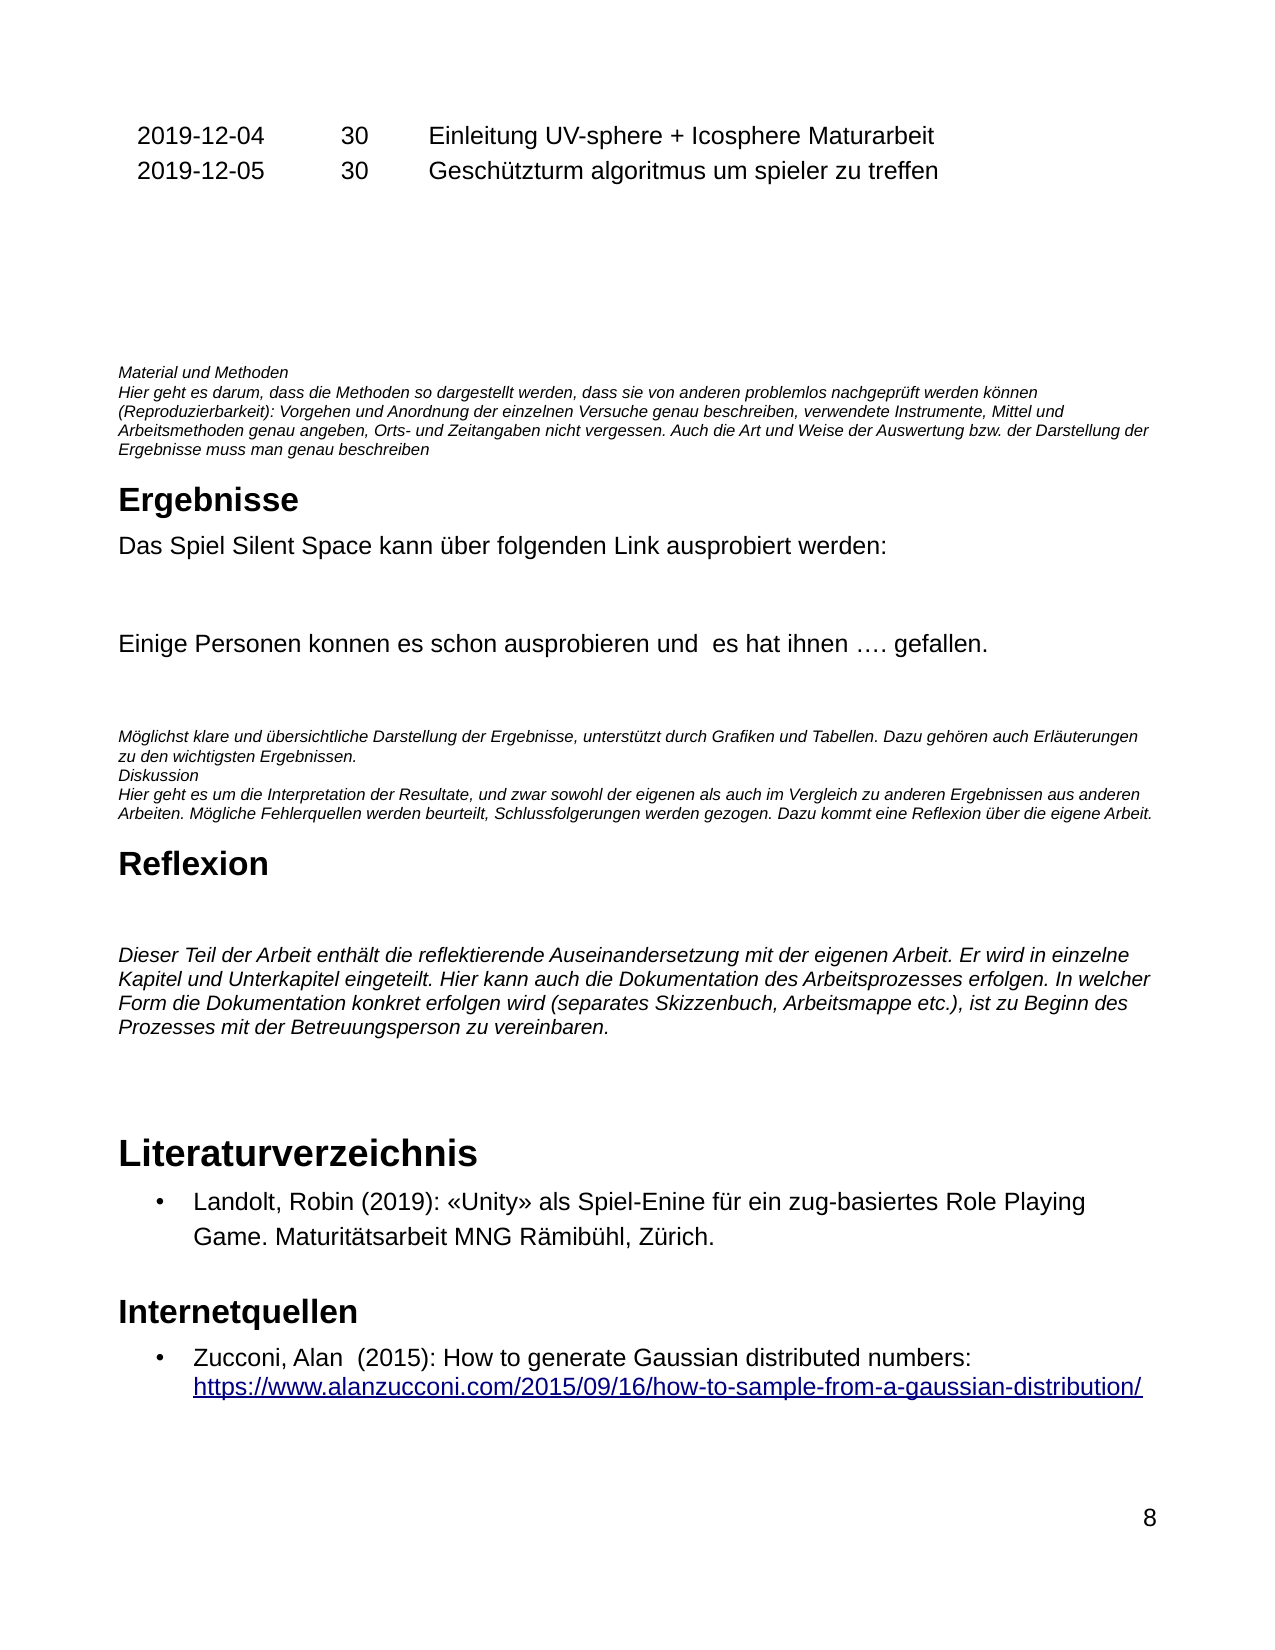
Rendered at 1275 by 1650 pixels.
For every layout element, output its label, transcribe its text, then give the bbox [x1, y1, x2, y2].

subtitle Internetquellen [118, 1292, 1157, 1330]
text Hier geht es darum, dass die Methoden so dargestellt werden, dass sie von anderen problemlos nachgeprüft werden können (Reproduzierbarkeit): Vorgehen und Anordnung der einzelnen Versuche genau beschreiben, verwendete Instrumente, Mittel und Arbeitsmethoden genau angeben, Orts- und Zeitangaben nicht vergessen. Auch die Art und Weise der Auswertung bzw. der Darstellung der Ergebnisse muss man genau beschreiben [118, 382, 1157, 459]
subtitle Literaturverzeichnis [118, 1131, 1157, 1174]
subtitle Reflexion [118, 844, 1157, 883]
table_cell 2019-12-04 [118, 118, 283, 153]
table_cell 2019-12-05 [118, 153, 283, 187]
text Diskussion [118, 766, 1157, 785]
text Möglichst klare und übersichtliche Darstellung der Ergebnisse, unterstützt durch Grafiken und Tabellen. Dazu gehören auch Erläuterungen zu den wichtigsten Ergebnissen. [118, 727, 1157, 766]
list Zucconi, Alan (2015): How to generate Gaussian distributed numbers: https://www.alanzucconi.com/2015/09/16/how-to-sample-from-a-gaussian-distribution/ [156, 1343, 1157, 1400]
table_cell 30 [284, 118, 425, 153]
text Material und Methoden [118, 363, 1157, 382]
table_cell Einleitung UV-sphere + Icosphere Maturarbeit [425, 118, 1140, 153]
table_cell Geschützturm algoritmus um spieler zu treffen [425, 153, 1140, 187]
text Das Spiel Silent Space kann über folgenden Link ausprobiert werden: [118, 531, 1157, 560]
table_cell 30 [284, 153, 425, 187]
subtitle Ergebnisse [118, 480, 1157, 518]
list Landolt, Robin (2019): «Unity» als Spiel-Enine für ein zug-basiertes Role Playing Game. Maturitätsarbeit MNG Rämibühl, Zürich. [156, 1187, 1157, 1250]
text Einige Personen konnen es schon ausprobieren und es hat ihnen …. gefallen. [118, 629, 1157, 658]
text Dieser Teil der Arbeit enthält die reflektierende Auseinandersetzung mit der eigenen Arbeit. Er wird in einzelne Kapitel und Unterkapitel eingeteilt. Hier kann auch die Dokumentation des Arbeitsprozesses erfolgen. In welcher Form die Dokumentation konkret erfolgen wird (separates Skizzenbuch, Arbeitsmappe etc.), ist zu Beginn des Prozesses mit der Betreuungsperson zu vereinbaren. [118, 943, 1157, 1039]
text Hier geht es um die Interpretation der Resultate, und zwar sowohl der eigenen als auch im Vergleich zu anderen Ergebnissen aus anderen Arbeiten. Mögliche Fehlerquellen werden beurteilt, Schlussfolgerungen werden gezogen. Dazu kommt eine Reflexion über die eigene Arbeit. [118, 785, 1157, 823]
